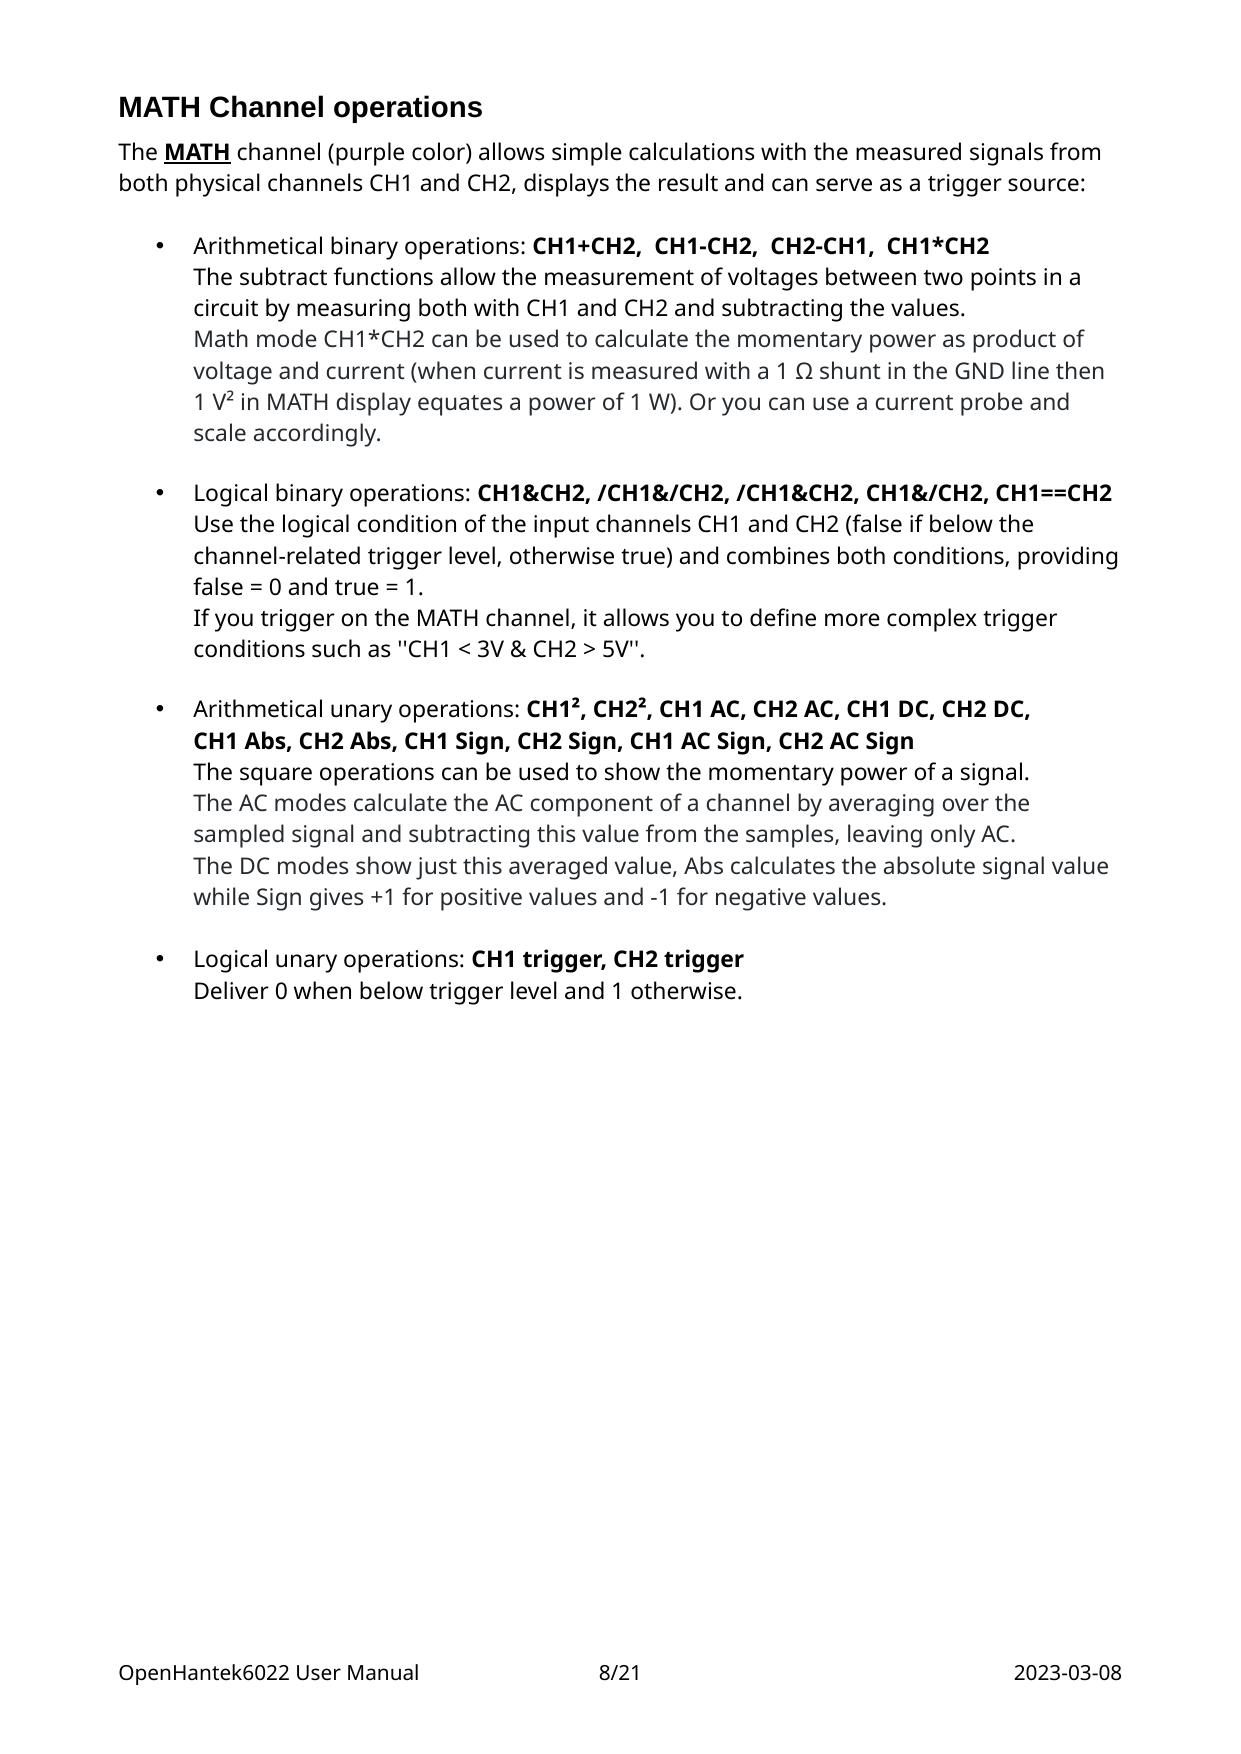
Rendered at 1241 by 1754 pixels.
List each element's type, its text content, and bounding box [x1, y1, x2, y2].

list Arithmetical unary operations: CH1², CH2², CH1 AC, CH2 AC, CH1 DC, CH2 DC, CH1 Abs, CH2 Abs, CH1 Sign, CH2 Sign, CH1 AC Sign, CH2 AC Sign The square operations can be used to show the momentary power of a signal. The AC modes calculate the AC component of a channel by averaging over the sampled signal and subtracting this value from the samples, leaving only AC. The DC modes show just this averaged value, Abs calculates the absolute signal value while Sign gives +1 for positive values and -1 for negative values. [156, 693, 1122, 912]
subtitle MATH Channel operations [118, 89, 1122, 123]
list Logical unary operations: CH1 trigger, CH2 trigger [156, 943, 1122, 974]
list Deliver 0 when below trigger level and 1 otherwise. [156, 974, 1122, 1034]
list Logical binary operations: CH1&CH2, /CH1&/CH2, /CH1&CH2, CH1&/CH2, CH1==CH2 Use the logical condition of the input channels CH1 and CH2 (false if below the channel-related trigger level, otherwise true) and combines both conditions, providing false = 0 and true = 1. If you trigger on the MATH channel, it allows you to define more complex trigger conditions such as ''CH1 < 3V & CH2 > 5V''. [156, 477, 1122, 664]
list Arithmetical binary operations: CH1+CH2, CH1-CH2, CH2-CH1, CH1*CH2 The subtract functions allow the measurement of voltages between two points in a circuit by measuring both with CH1 and CH2 and subtracting the values. Math mode CH1*CH2 can be used to calculate the momentary power as product of voltage and current (when current is measured with a 1 Ω shunt in the GND line then 1 V² in MATH display equates a power of 1 W). Or you can use a current probe and scale accordingly. [156, 229, 1122, 448]
text The MATH channel (purple color) allows simple calculations with the measured signals from both physical channels CH1 and CH2, displays the result and can serve as a trigger source: [118, 136, 1122, 229]
